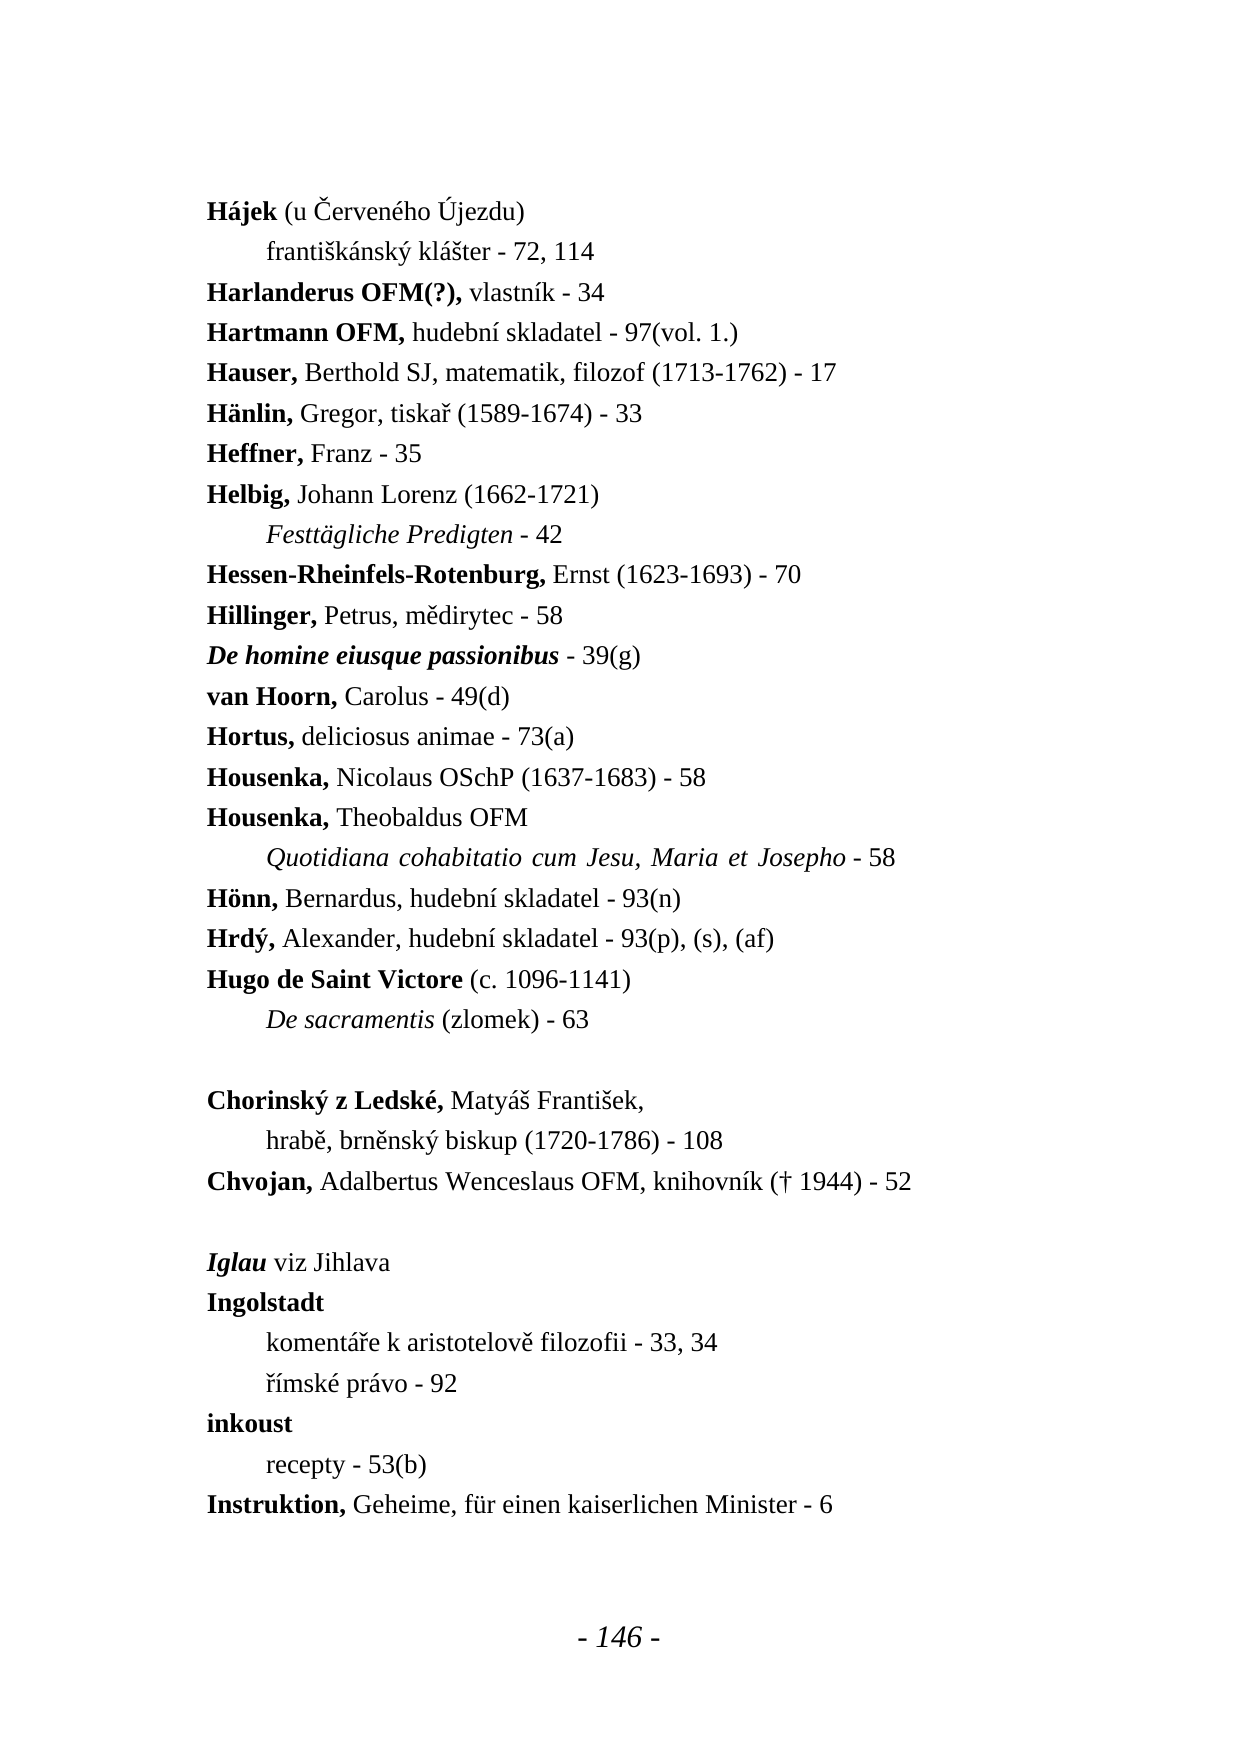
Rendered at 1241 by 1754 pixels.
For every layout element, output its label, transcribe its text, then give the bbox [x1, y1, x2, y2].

text recepty - 53(b) [207, 1448, 1033, 1479]
text Housenka, Theobaldus OFM [207, 801, 1033, 832]
text Housenka, Nicolaus OSchP (1637-1683) - 58 [207, 761, 1033, 792]
text františkánský klášter - 72, 114 [207, 235, 1033, 266]
text komentáře k aristotelově filozofii - 33, 34 [207, 1327, 1033, 1358]
text Hönn, Bernardus, hudební skladatel - 93(n) [207, 882, 1033, 913]
text Heffner, Franz - 35 [207, 437, 1033, 468]
text Instruktion, Geheime, für einen kaiserlichen Minister - 6 [207, 1488, 1033, 1519]
text Hauser, Berthold SJ, matematik, filozof (1713-1762) - 17 [207, 357, 1033, 388]
text Festtägliche Predigten - 42 [207, 518, 1033, 549]
text inkoust [207, 1407, 1033, 1438]
text Hillinger, Petrus, mědirytec - 58 [207, 599, 1033, 630]
text Hugo de Saint Victore (c. 1096-1141) [207, 963, 1033, 994]
text Chvojan, Adalbertus Wenceslaus OFM, knihovník († 1944) - 52 [207, 1165, 1033, 1196]
text Ingolstadt [207, 1286, 1033, 1317]
text Hortus, deliciosus animae - 73(a) [207, 720, 1033, 751]
text Quotidiana cohabitatio cum Jesu, Maria et Josepho - 58 [207, 842, 1033, 873]
text Iglau viz Jihlava [207, 1246, 1033, 1277]
text De homine eiusque passionibus - 39(g) [207, 639, 1033, 671]
text De sacramentis (zlomek) - 63 [207, 1003, 1033, 1034]
text Hrdý, Alexander, hudební skladatel - 93(p), (s), (af) [207, 922, 1033, 953]
text Hessen-Rheinfels-Rotenburg, Ernst (1623-1693) - 70 [207, 559, 1033, 590]
text Harlanderus OFM(?), vlastník - 34 [207, 276, 1033, 307]
text Hájek (u Červeného Újezdu) [207, 195, 1033, 226]
text van Hoorn, Carolus - 49(d) [207, 680, 1033, 711]
text Hänlin, Gregor, tiskař (1589-1674) - 33 [207, 397, 1033, 428]
text římské právo - 92 [207, 1367, 1033, 1398]
text Chorinský z Ledské, Matyáš František, hrabě, brněnský biskup (1720-1786) - 108 [207, 1084, 1033, 1156]
text Helbig, Johann Lorenz (1662-1721) [207, 478, 1033, 509]
text Hartmann OFM, hudební skladatel - 97(vol. 1.) [207, 316, 1033, 347]
